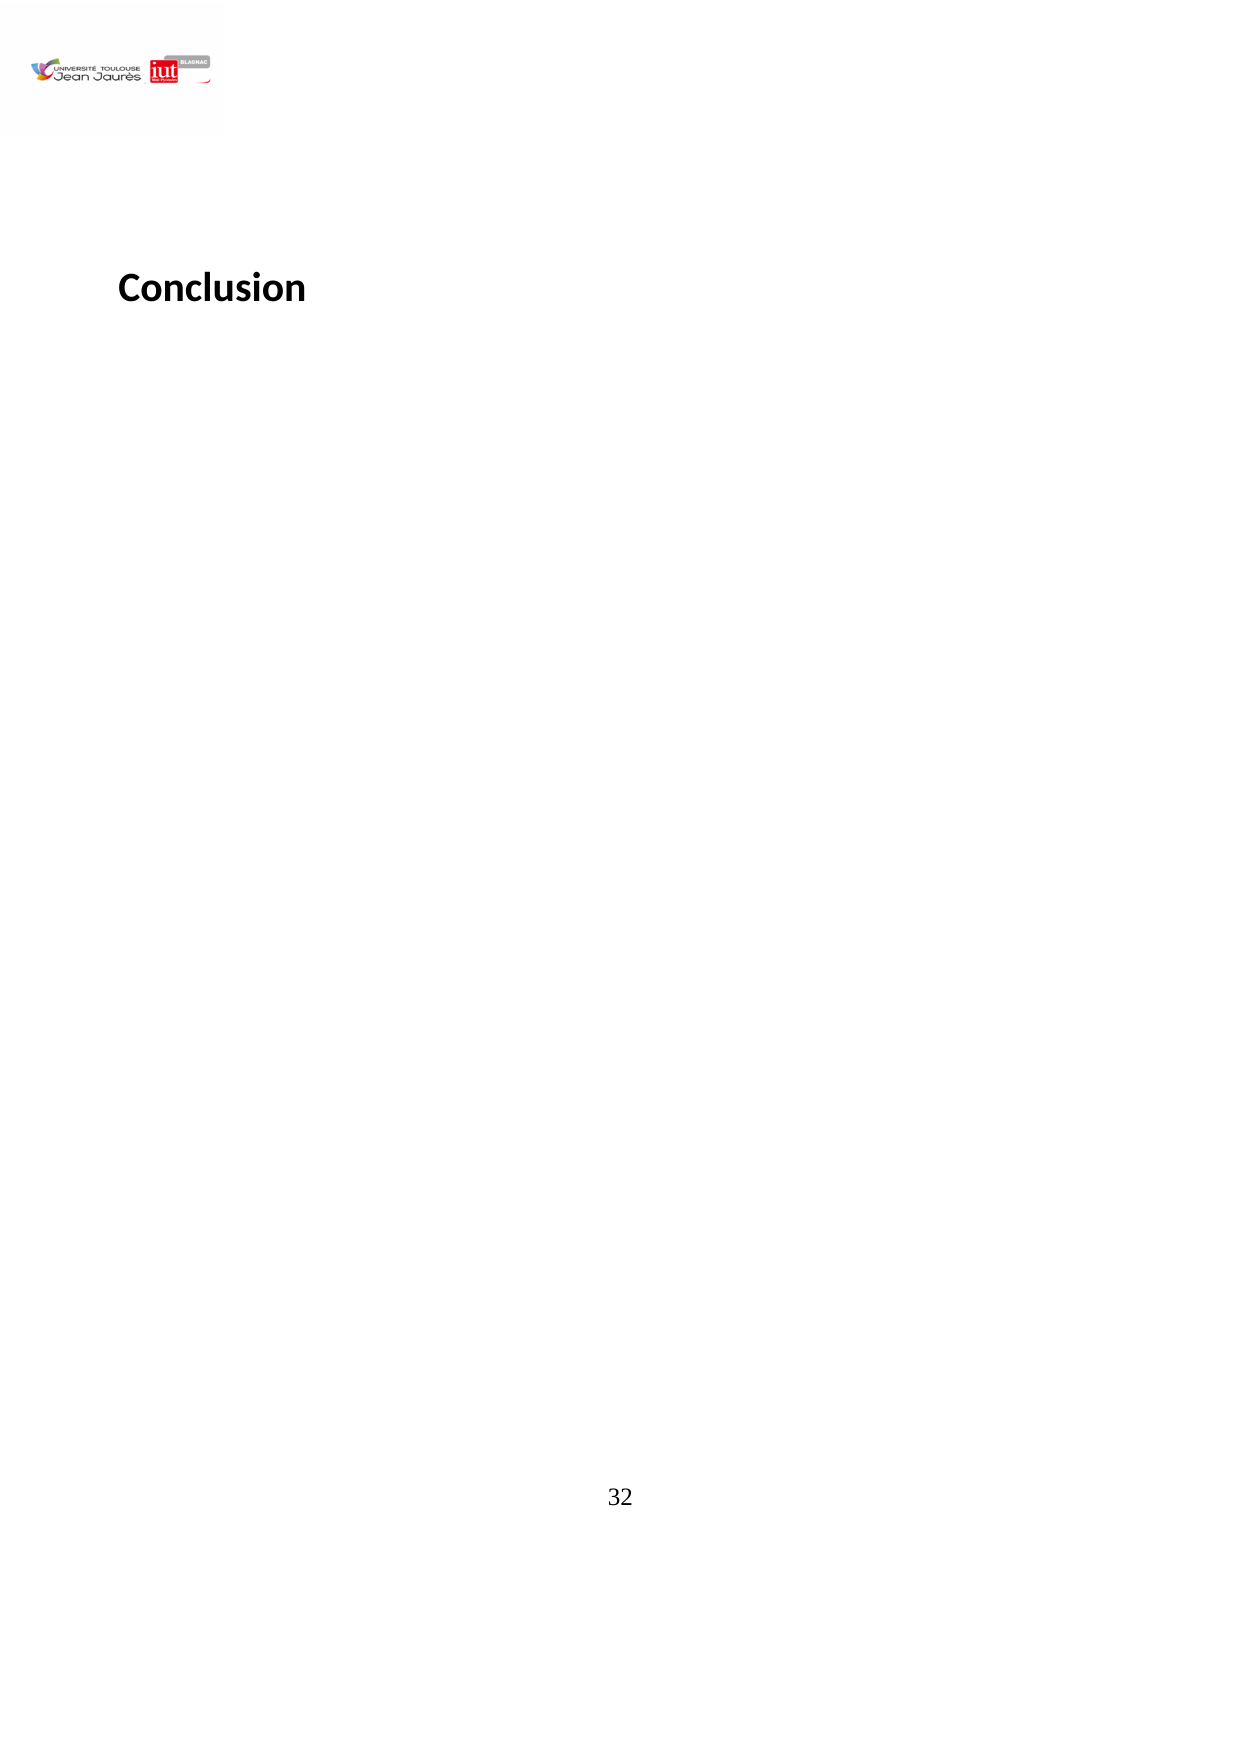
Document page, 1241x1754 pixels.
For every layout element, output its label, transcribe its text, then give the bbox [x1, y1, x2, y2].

picture [0, 2, 226, 135]
subtitle Conclusion [118, 261, 1122, 312]
